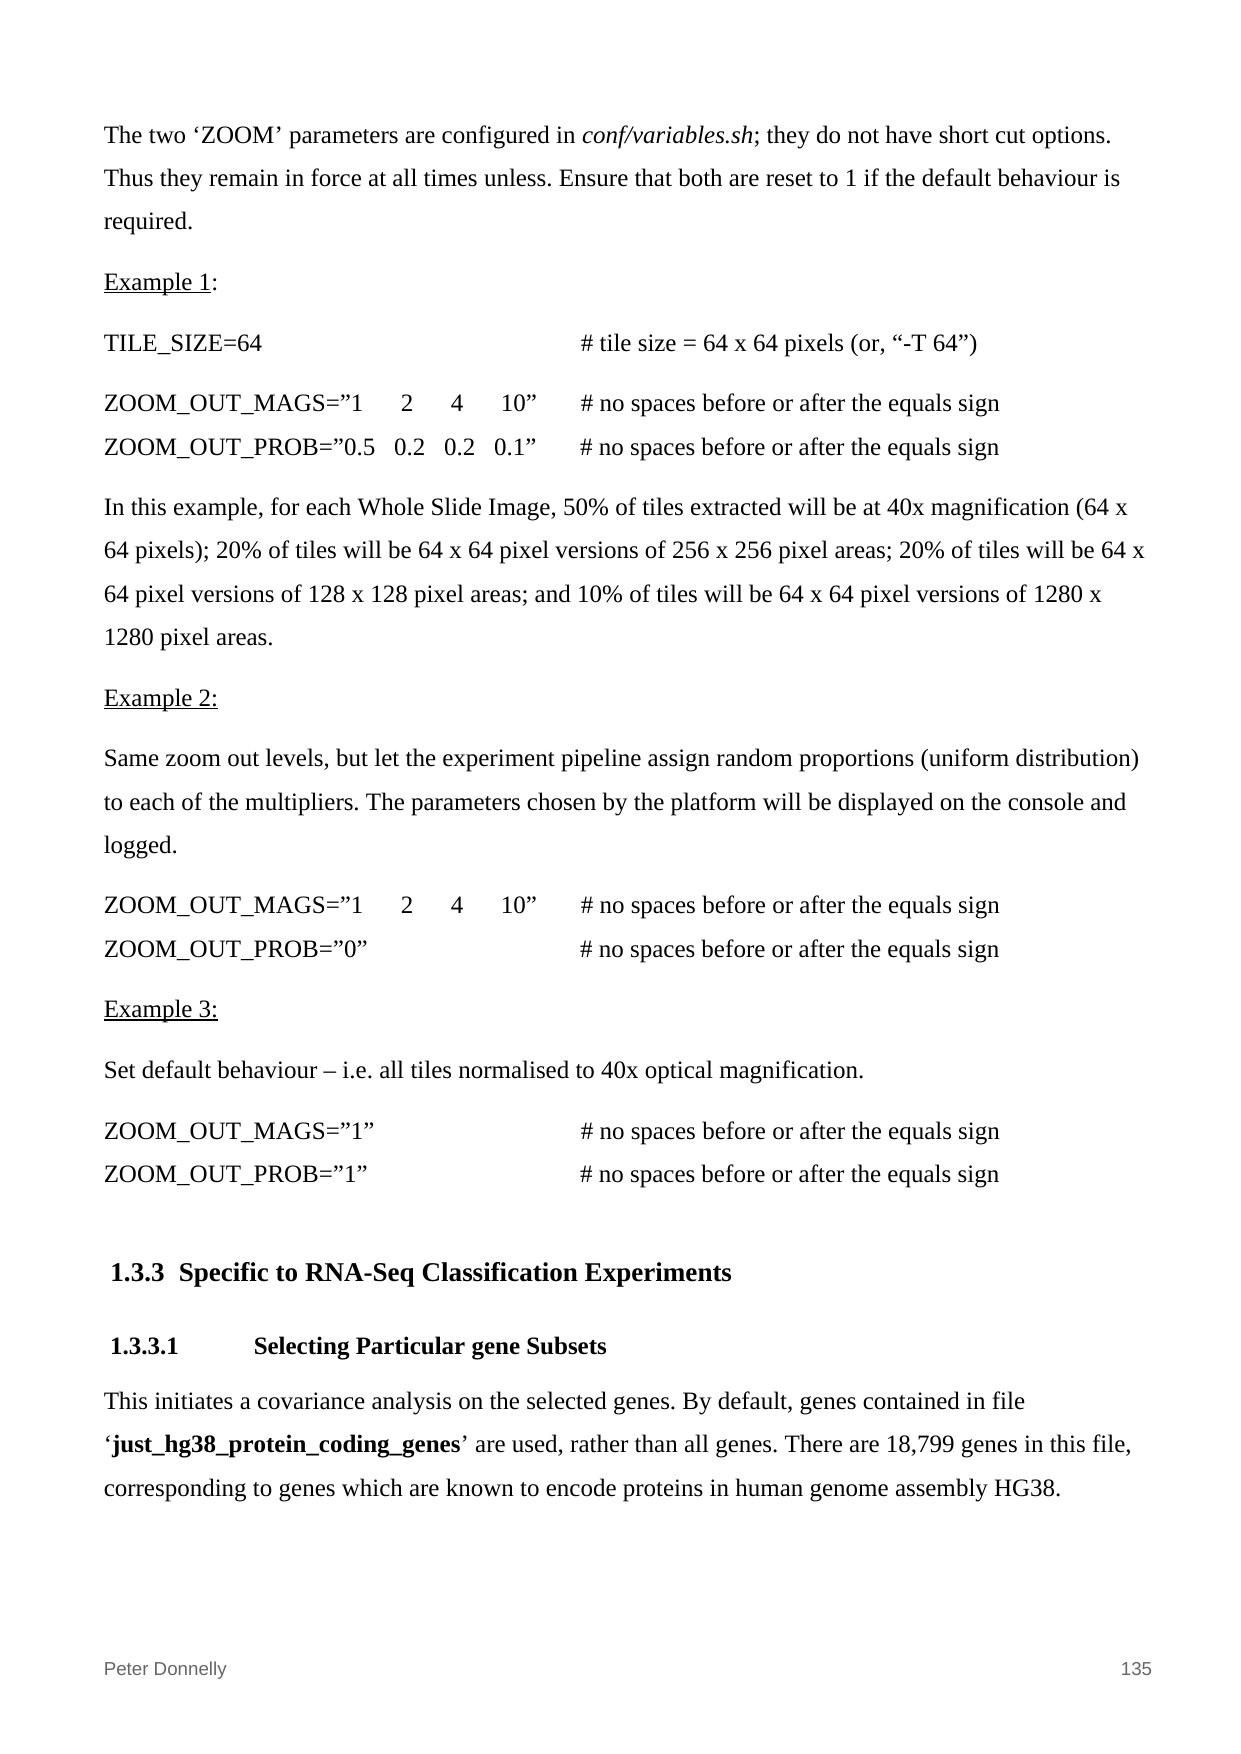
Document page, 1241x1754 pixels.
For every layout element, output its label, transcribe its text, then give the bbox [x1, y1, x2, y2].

text Example 1: [103, 267, 1146, 296]
subtitle Selecting Particular gene Subsets [103, 1331, 1146, 1360]
text ZOOM_OUT_MAGS=”1 2 4 10” # no spaces before or after the equals sign ZOOM_OUT_PROB=”0.5 0.2 0.2 0.1” # no spaces before or after the equals sign [103, 388, 1146, 460]
subtitle Specific to RNA-Seq Classification Experiments [103, 1256, 1146, 1287]
text Example 3: [103, 994, 1146, 1023]
text In this example, for each Whole Slide Image, 50% of tiles extracted will be at 40x magnification (64 x 64 pixels); 20% of tiles will be 64 x 64 pixel versions of 256 x 256 pixel areas; 20% of tiles will be 64 x 64 pixel versions of 128 x 128 pixel areas; and 10% of tiles will be 64 x 64 pixel versions of 1280 x 1280 pixel areas. [103, 492, 1146, 651]
text Same zoom out levels, but let the experiment pipeline assign random proportions (uniform distribution) to each of the multipliers. The parameters chosen by the platform will be displayed on the console and logged. [103, 743, 1146, 858]
text The two ‘ZOOM’ parameters are configured in conf/variables.sh; they do not have short cut options. Thus they remain in force at all times unless. Ensure that both are reset to 1 if the default behaviour is required. [103, 120, 1146, 235]
text TILE_SIZE=64 # tile size = 64 x 64 pixels (or, “-T 64”) [103, 328, 1146, 356]
text Set default behaviour – i.e. all tiles normalised to 40x optical magnification. [103, 1055, 1146, 1084]
text ZOOM_OUT_MAGS=”1” # no spaces before or after the equals sign ZOOM_OUT_PROB=”1” # no spaces before or after the equals sign [103, 1116, 1146, 1188]
text ZOOM_OUT_MAGS=”1 2 4 10” # no spaces before or after the equals sign ZOOM_OUT_PROB=”0” # no spaces before or after the equals sign [103, 891, 1146, 962]
text Example 2: [103, 683, 1146, 711]
text This initiates a covariance analysis on the selected genes. By default, genes contained in file ‘just_hg38_protein_coding_genes’ are used, rather than all genes. There are 18,799 genes in this file, corresponding to genes which are known to encode proteins in human genome assembly HG38. [103, 1386, 1146, 1501]
